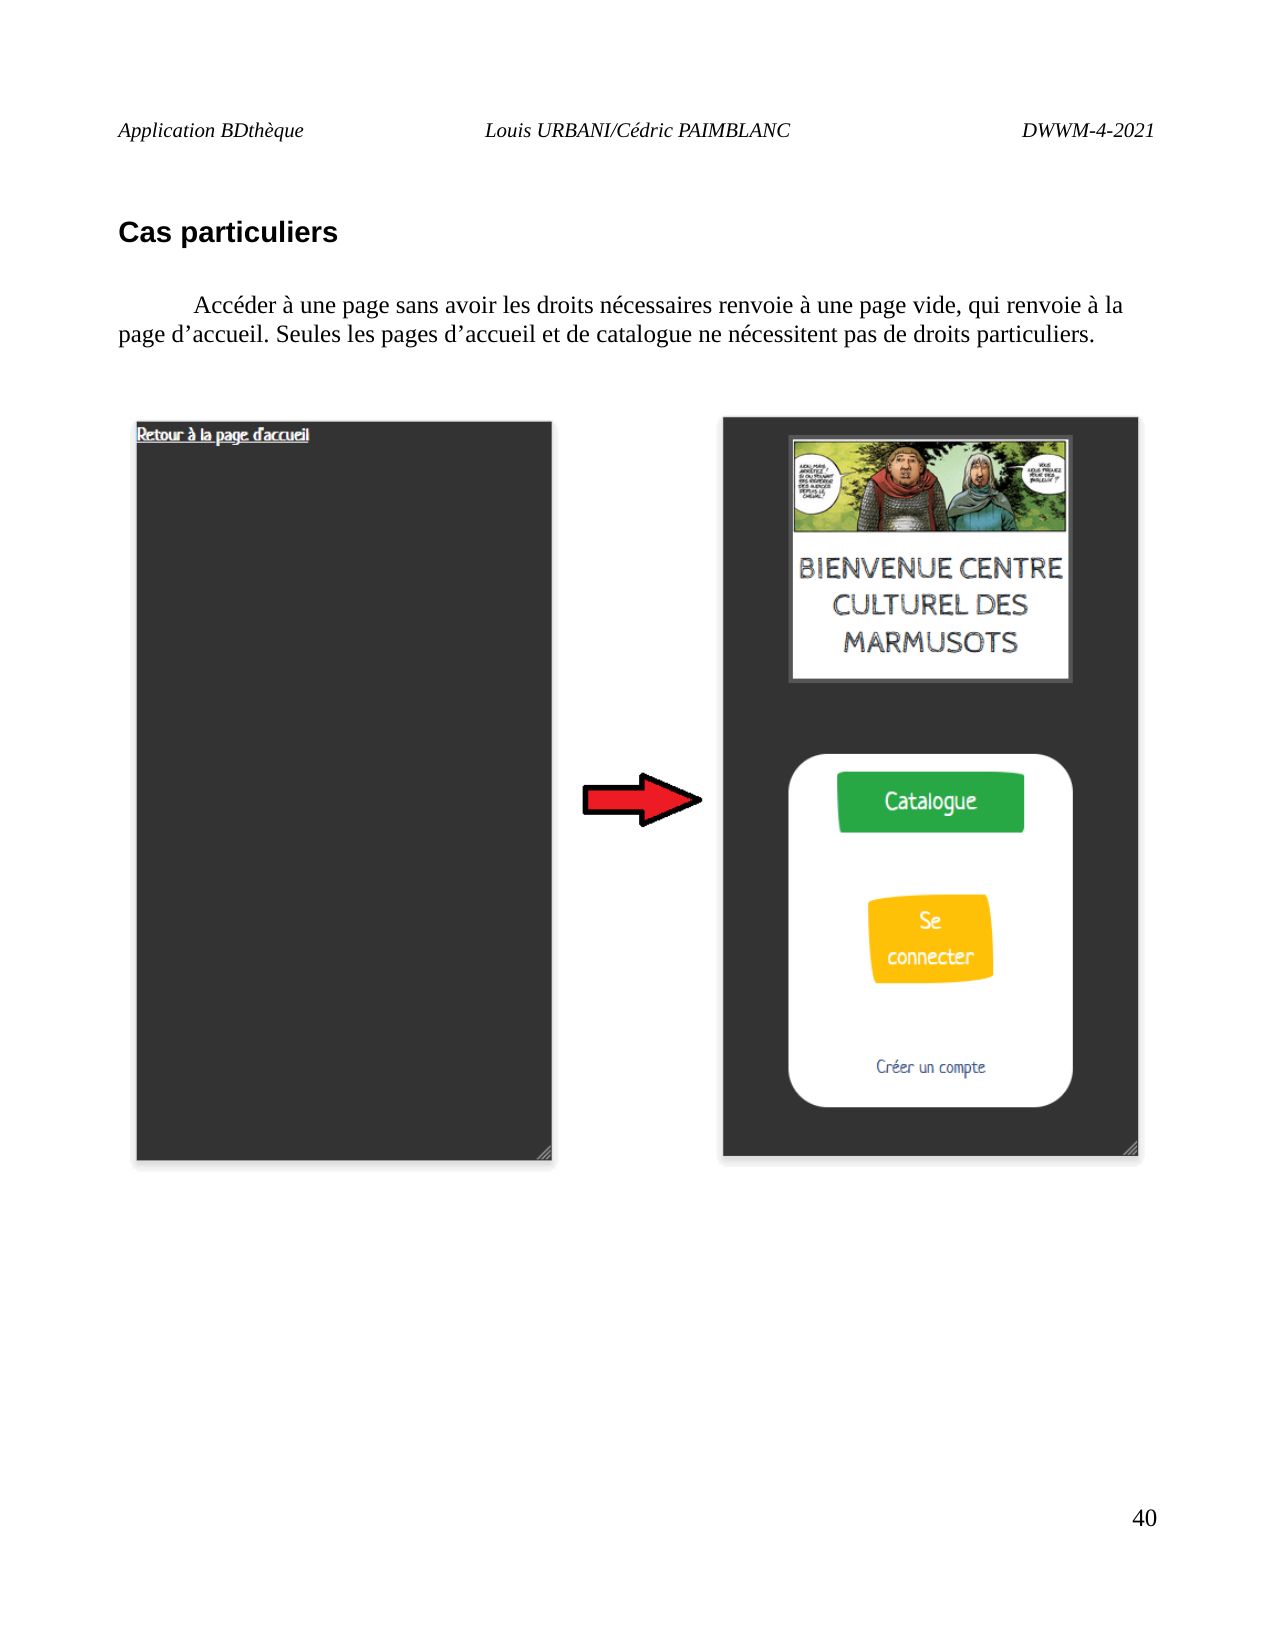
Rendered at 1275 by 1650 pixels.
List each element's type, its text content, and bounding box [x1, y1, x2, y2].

subtitle Cas particuliers [118, 215, 1157, 249]
picture [118, 405, 1157, 1197]
text Accéder à une page sans avoir les droits nécessaires renvoie à une page vide, qui renvoie à la page d’accueil. Seules les pages d’accueil et de catalogue ne nécessitent pas de droits particuliers. [118, 290, 1157, 347]
